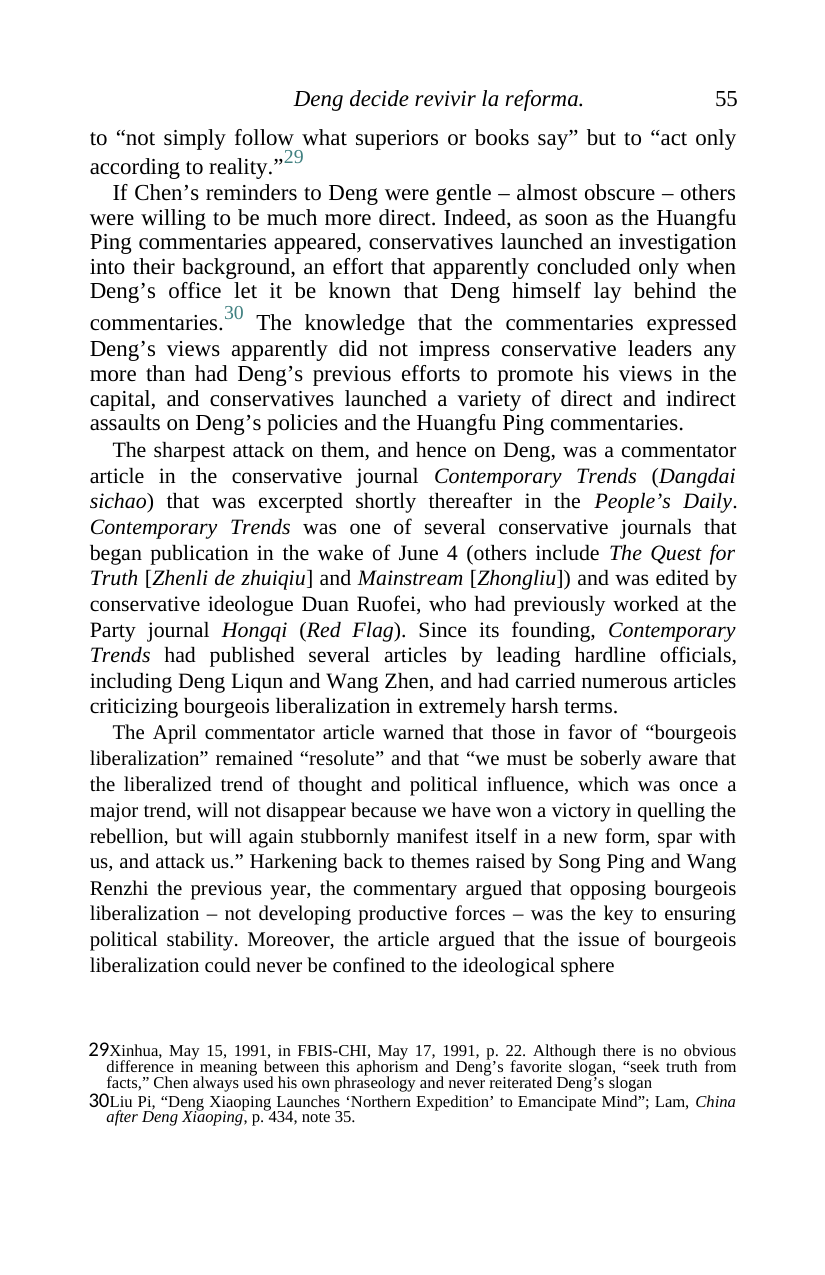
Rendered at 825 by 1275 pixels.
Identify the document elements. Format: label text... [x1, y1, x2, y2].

text If Chen’s reminders to Deng were gentle – almost obscure – others were willing to be much more direct. Indeed, as soon as the Huangfu Ping commentaries appeared, conservatives launched an investigation into their background, an effort that apparently concluded only when Deng’s office let it be known that Deng himself lay behind the commentaries.30 The knowledge that the commentaries expressed Deng’s views apparently did not impress conservative leaders any more than had Deng’s previous efforts to promote his views in the capital, and conservatives launched a variety of direct and indirect assaults on Deng’s policies and the Huangfu Ping commentaries. [89, 181, 737, 436]
list Liu Pi, “Deng Xiaoping Launches ‘Northern Expedition’ to Emancipate Mind”; Lam, China after Deng Xiaoping, p. 434, note 35. [88, 1092, 737, 1126]
table_header 55 [625, 84, 737, 111]
text The sharpest attack on them, and hence on Deng, was a commentator article in the conservative journal Contemporary Trends (Dangdai sichao) that was excerpted shortly thereafter in the People’s Daily. Contemporary Trends was one of several conservative journals that began publication in the wake of June 4 (others include The Quest for Truth [Zhenli de zhuiqiu] and Mainstream [Zhongliu]) and was edited by conservative ideologue Duan Ruofei, who had previously worked at the Party journal Hongqi (Red Flag). Since its founding, Contemporary Trends had published several articles by leading hardline officials, including Deng Liqun and Wang Zhen, and had carried numerous articles criticizing bourgeois liberalization in extremely harsh terms. [89, 437, 737, 719]
table_header Deng decide revivir la reforma. [294, 84, 625, 111]
list Xinhua, May 15, 1991, in FBIS-CHI, May 17, 1991, p. 22. Although there is no obvious difference in meaning between this aphorism and Deng’s favorite slogan, “seek truth from facts,” Chen always used his own phraseology and never reiterated Deng’s slogan [88, 1039, 737, 1092]
text to “not simply follow what superiors or books say” but to “act only according to reality.”29 [89, 127, 737, 181]
text The April commentator article warned that those in favor of “bourgeois liberalization” remained “resolute” and that “we must be soberly aware that the liberalized trend of thought and political influence, which was once a major trend, will not disappear because we have won a victory in quelling the rebellion, but will again stubbornly manifest itself in a new form, spar with us, and attack us.” Harkening back to themes raised by Song Ping and Wang Renzhi the previous year, the commentary argued that opposing bourgeois liberalization – not developing productive forces – was the key to ensuring political stability. Moreover, the article argued that the issue of bourgeois liberalization could never be confined to the ideological sphere [89, 720, 737, 977]
